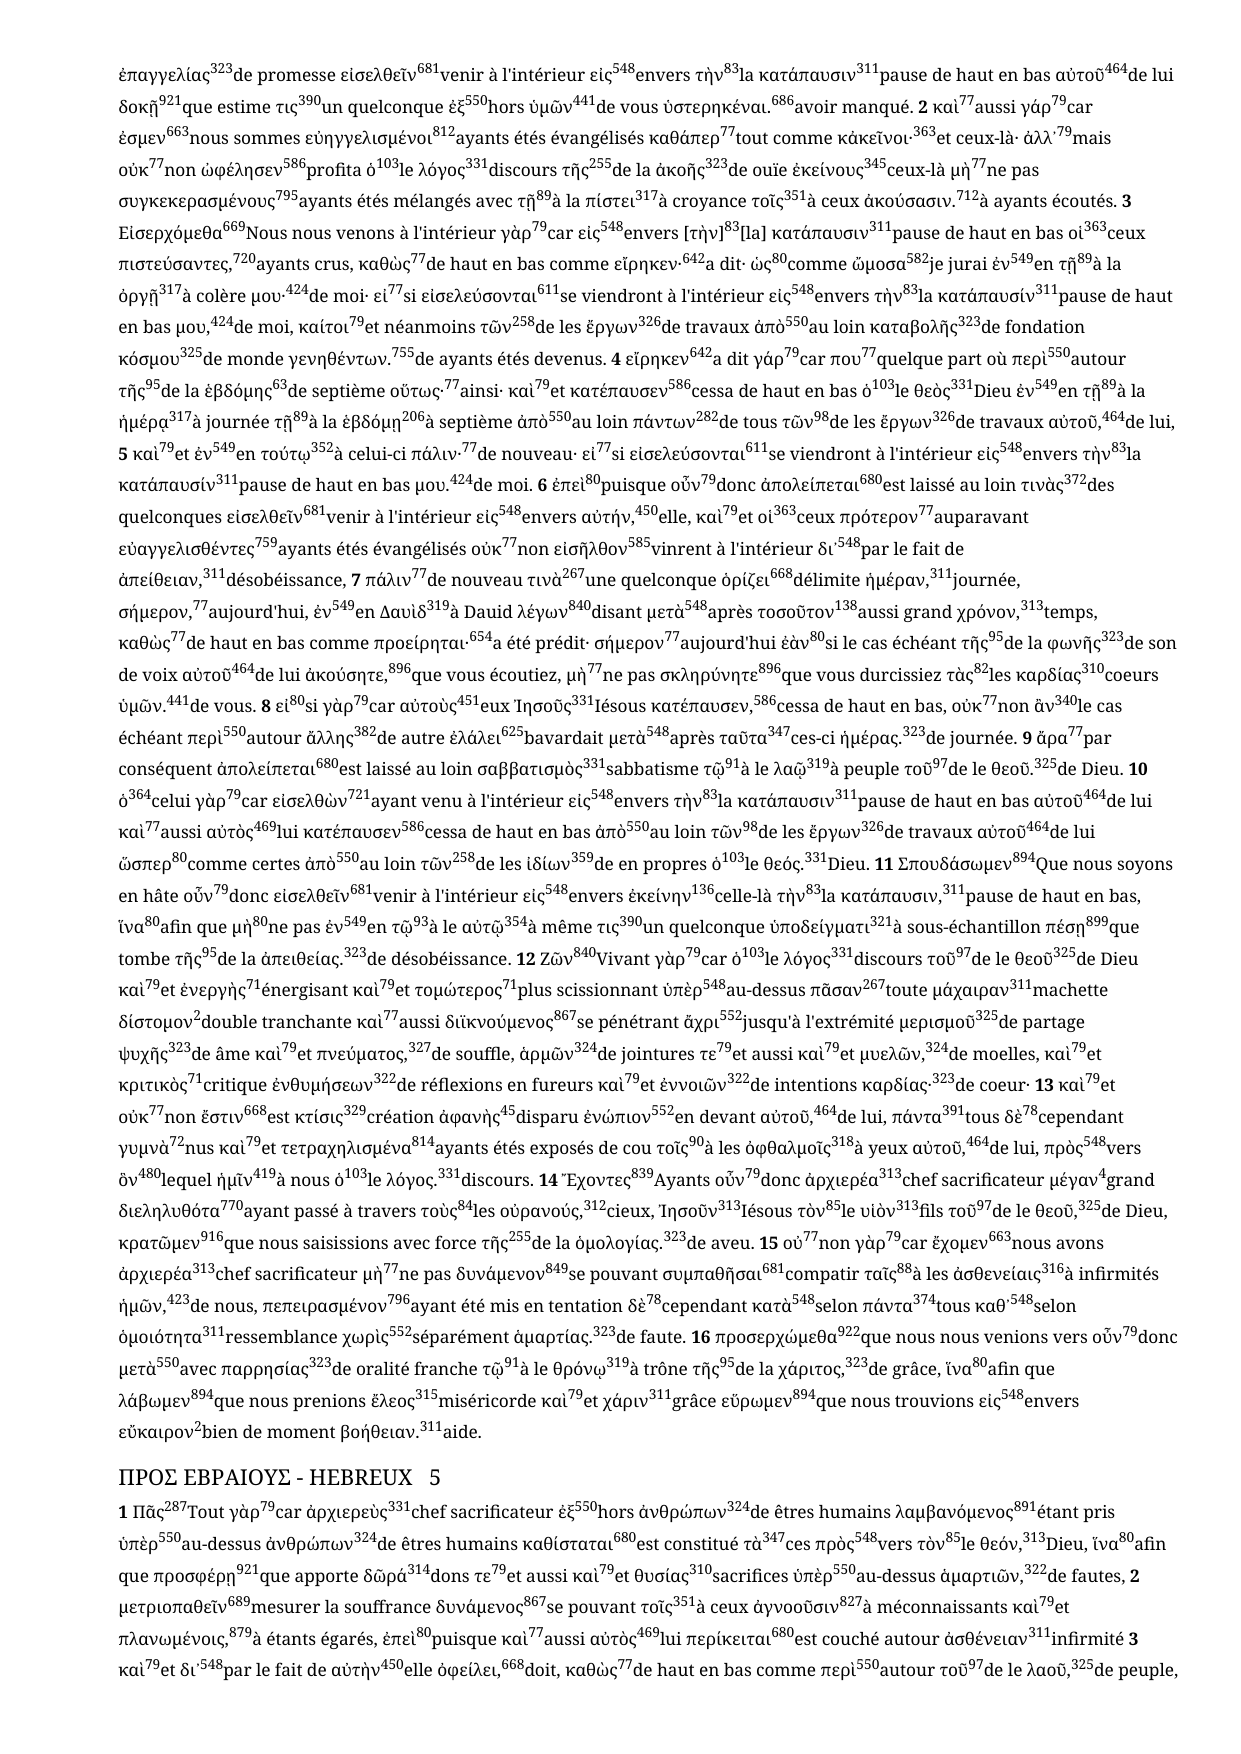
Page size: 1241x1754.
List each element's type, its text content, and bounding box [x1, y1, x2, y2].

text ΠΡΟΣ ΕΒΡΑΙΟΥΣ - HEBREUX 5 [118, 1462, 1181, 1492]
text 1 Πᾶς287Tout γὰρ79car ἀρχιερεὺς331chef sacrificateur ἐξ550hors ἀνθρώπων324de êtres humains λαμβανόμενος891étant pris ὑπὲρ550au-dessus ἀνθρώπων324de êtres humains καθίσταται680est constitué τὰ347ces πρὸς548vers τὸν85le θεόν,313Dieu, ἵνα80afin que προσφέρῃ921que apporte δῶρά314dons τε79et aussi καὶ79et θυσίας310sacrifices ὑπὲρ550au-dessus ἁμαρτιῶν,322de fautes, 2 μετριοπαθεῖν689mesurer la souffrance δυνάμενος867se pouvant τοῖς351à ceux ἀγνοοῦσιν827à méconnaissants καὶ79et πλανωμένοις,879à étants égarés, ἐπεὶ80puisque καὶ77aussi αὐτὸς469lui περίκειται680est couché autour ἀσθένειαν311infirmité 3 καὶ79et δι᾽548par le fait de αὐτὴν450elle ὀφείλει,668doit, καθὼς77de haut en bas comme περὶ550autour τοῦ97de le λαοῦ,325de peuple, οὕτως77ainsi καὶ77aussi περὶ550autour αὐτοῦ537de lui-même προσφέρειν689apporter περὶ550autour ἁμαρτιῶν.322de fautes. 4 καὶ79et οὐχ77non ἑαυτῷ533à lui-même τις390un quelconque λαμβάνει668prend τὴν83la τιμὴν311valeur ἀλλὰ79mais καλούμενος891étant appelé ὑπὸ550sous τοῦ97de le θεοῦ325de Dieu καθώσπερ77tout comme καὶ77aussi Ἀαρών.331Aaron. 5 Οὕτως77Ainsi καὶ77aussi ὁ103le Χριστὸς331Christ οὐχ77non ἑαυτὸν528lui-même ἐδόξασεν586glorifia γενηθῆναι683être devenu ἀρχιερέα313chef sacrificateur ἀλλ᾽79mais ὁ364celui λαλήσας721ayant bavardé πρὸς548vers αὐτόν·452lui· υἱός331fils μου424de moi εἶ666tu es σύ,448toi, ἐγὼ431moi σήμερον77aujourd'hui γεγέννηκά638j'ai engendré σε·437toi· 6 καθὼς77de haut en bas comme καὶ77aussi ἐν549en ἑτέρῳ378à autre-différent λέγει·668dit· σὺ448toi ἱερεὺς331sacrificateur εἰς548envers τὸν85le αἰῶνα313ère κατὰ548selon τὴν83la τάξιν311mise en ordre Μελχισέδεκ,325de Melchisédek, 7 ὃς498lequel ἐν549en ταῖς88à les ἡμέραις316à journées τῆς95de la σαρκὸς323de chair αὐτοῦ464de lui δεήσεις310supplications τε79et aussi καὶ79et ἱκετηρίας310implorations πρὸς548vers τὸν346celui δυνάμενον849se pouvant σῴζειν689sauver αὐτὸν452lui ἐκ550hors θανάτου325de trépas μετὰ550avec κραυγῆς323de cri ἰσχυρᾶς14de tenace καὶ79et δακρύων326de larmes προσενέγκας721ayant apporté καὶ79et εἰσακουσθεὶς760ayant été écouté envers ἀπὸ550au loin τῆς95de la εὐλαβείας,323de précaution, 8 καίπερ79et certes ὢν840étant υἱός,331fils, ἔμαθεν586apprit ἀφ᾽550au loin ὧν493de lesquels ἔπαθεν586souffrit τὴν83la ὑπακοήν,311écoute soumise, 9 καὶ79et τελειωθεὶς760ayant été perfectionné ἐγένετο592se devint πᾶσιν274à tous τοῖς351à ceux ὑπακούουσιν827à écoutants en soumission αὐτῷ458à lui αἴτιος71auteur σωτηρίας323de sauvetage αἰωνίου,14de éternelle, 10 προσαγορευθεὶς760ayant été adressé auprès de l'agora ὑπὸ550sous τοῦ97de le θεοῦ325de Dieu ἀρχιερεὺς331chef sacrificateur κατὰ548selon τὴν83la τάξιν311mise en ordre Μελχισέδεκ.325de Melchisédek. 11 Περὶ550Autour οὗ492de lequel πολὺς390nombreux ἡμῖν419à nous ὁ103le λόγος331discours καὶ79et δυσερμήνευτος47difficile d'interprétation λέγειν,689dire, ἐπεὶ80puisque νωθροὶ46lents γεγόνατε639vous avez devenus ταῖς88à les ἀκοαῖς.316à ouïes. 12 καὶ77aussi γὰρ79car ὀφείλοντες839devants εἶναι689être διδάσκαλοι330enseignants διὰ548par le fait de τὸν85le χρόνον,313temps, πάλιν77de nouveau χρείαν311besoin ἔχετε665vous avez τοῦ360de ce διδάσκειν689enseigner ὑμᾶς436vous τινὰ373un quelconque τὰ86les στοιχεῖα314éléments τῆς95de la ἀρχῆς323de origine τῶν98de les λογίων326de logions τοῦ97de le θεοῦ325de Dieu καὶ79et γεγόνατε639vous avez devenus χρείαν311besoin ἔχοντες839ayants γάλακτος327de lait [καὶ]79[et] οὐ77non στερεᾶς14de solide τροφῆς.323de nourriture. 13 πᾶς287tout γὰρ79car ὁ364celui μετέχων840participant γάλακτος327de lait ἄπειρος71inexpérimenté λόγου325de discours δικαιοσύνης,323de justice, νήπιος47infantile γάρ79car ἐστιν·668est· 14 τελείων64de parfaits δέ78cependant ἐστιν668est ἡ101la στερεὰ20solide τροφή,329nourriture, τῶν491de ceux διὰ548par le fait de τὴν83la ἕξιν311habitude τὰ246les αἰσθητήρια314sens γεγυμνασμένα797ayants étés gymnastiqués ἐχόντων833de ayants πρὸς548vers διάκρισιν311jugement au travers καλοῦ67de beau τε79et aussi καὶ79et κακοῦ.67de malicieux. [118, 1497, 1181, 1682]
text 1 Φοβηθῶμεν906Que nous soyons effrayé οὖν,79donc, μήποτε80de peur que καταλειπομένης883de étante laissée en contrebas ἐπαγγελίας323de promesse εἰσελθεῖν681venir à l'intérieur εἰς548envers τὴν83la κατάπαυσιν311pause de haut en bas αὐτοῦ464de lui δοκῇ921que estime τις390un quelconque ἐξ550hors ὑμῶν441de vous ὑστερηκέναι.686avoir manqué. 2 καὶ77aussi γάρ79car ἐσμεν663nous sommes εὐηγγελισμένοι812ayants étés évangélisés καθάπερ77tout comme κἀκεῖνοι·363et ceux-là· ἀλλ᾽79mais οὐκ77non ὠφέλησεν586profita ὁ103le λόγος331discours τῆς255de la ἀκοῆς323de ouïe ἐκείνους345ceux-là μὴ77ne pas συγκεκερασμένους795ayants étés mélangés avec τῇ89à la πίστει317à croyance τοῖς351à ceux ἀκούσασιν.712à ayants écoutés. 3 Εἰσερχόμεθα669Nous nous venons à l'intérieur γὰρ79car εἰς548envers [τὴν]83[la] κατάπαυσιν311pause de haut en bas οἱ363ceux πιστεύσαντες,720ayants crus, καθὼς77de haut en bas comme εἴρηκεν·642a dit· ὡς80comme ὤμοσα582je jurai ἐν549en τῇ89à la ὀργῇ317à colère μου·424de moi· εἰ77si εἰσελεύσονται611se viendront à l'intérieur εἰς548envers τὴν83la κατάπαυσίν311pause de haut en bas μου,424de moi, καίτοι79et néanmoins τῶν258de les ἔργων326de travaux ἀπὸ550au loin καταβολῆς323de fondation κόσμου325de monde γενηθέντων.755de ayants étés devenus. 4 εἴρηκεν642a dit γάρ79car που77quelque part où περὶ550autour τῆς95de la ἑβδόμης63de septième οὕτως·77ainsi· καὶ79et κατέπαυσεν586cessa de haut en bas ὁ103le θεὸς331Dieu ἐν549en τῇ89à la ἡμέρᾳ317à journée τῇ89à la ἑβδόμῃ206à septième ἀπὸ550au loin πάντων282de tous τῶν98de les ἔργων326de travaux αὐτοῦ,464de lui, 5 καὶ79et ἐν549en τούτῳ352à celui-ci πάλιν·77de nouveau· εἰ77si εἰσελεύσονται611se viendront à l'intérieur εἰς548envers τὴν83la κατάπαυσίν311pause de haut en bas μου.424de moi. 6 ἐπεὶ80puisque οὖν79donc ἀπολείπεται680est laissé au loin τινὰς372des quelconques εἰσελθεῖν681venir à l'intérieur εἰς548envers αὐτήν,450elle, καὶ79et οἱ363ceux πρότερον77auparavant εὐαγγελισθέντες759ayants étés évangélisés οὐκ77non εἰσῆλθον585vinrent à l'intérieur δι᾽548par le fait de ἀπείθειαν,311désobéissance, 7 πάλιν77de nouveau τινὰ267une quelconque ὁρίζει668délimite ἡμέραν,311journée, σήμερον,77aujourd'hui, ἐν549en Δαυὶδ319à Dauid λέγων840disant μετὰ548après τοσοῦτον138aussi grand χρόνον,313temps, καθὼς77de haut en bas comme προείρηται·654a été prédit· σήμερον77aujourd'hui ἐὰν80si le cas échéant τῆς95de la φωνῆς323de son de voix αὐτοῦ464de lui ἀκούσητε,896que vous écoutiez, μὴ77ne pas σκληρύνητε896que vous durcissiez τὰς82les καρδίας310coeurs ὑμῶν.441de vous. 8 εἰ80si γὰρ79car αὐτοὺς451eux Ἰησοῦς331Iésous κατέπαυσεν,586cessa de haut en bas, οὐκ77non ἂν340le cas échéant περὶ550autour ἄλλης382de autre ἐλάλει625bavardait μετὰ548après ταῦτα347ces-ci ἡμέρας.323de journée. 9 ἄρα77par conséquent ἀπολείπεται680est laissé au loin σαββατισμὸς331sabbatisme τῷ91à le λαῷ319à peuple τοῦ97de le θεοῦ.325de Dieu. 10 ὁ364celui γὰρ79car εἰσελθὼν721ayant venu à l'intérieur εἰς548envers τὴν83la κατάπαυσιν311pause de haut en bas αὐτοῦ464de lui καὶ77aussi αὐτὸς469lui κατέπαυσεν586cessa de haut en bas ἀπὸ550au loin τῶν98de les ἔργων326de travaux αὐτοῦ464de lui ὥσπερ80comme certes ἀπὸ550au loin τῶν258de les ἰδίων359de en propres ὁ103le θεός.331Dieu. 11 Σπουδάσωμεν894Que nous soyons en hâte οὖν79donc εἰσελθεῖν681venir à l'intérieur εἰς548envers ἐκείνην136celle-là τὴν83la κατάπαυσιν,311pause de haut en bas, ἵνα80afin que μὴ80ne pas ἐν549en τῷ93à le αὐτῷ354à même τις390un quelconque ὑποδείγματι321à sous-échantillon πέσῃ899que tombe τῆς95de la ἀπειθείας.323de désobéissance. 12 Ζῶν840Vivant γὰρ79car ὁ103le λόγος331discours τοῦ97de le θεοῦ325de Dieu καὶ79et ἐνεργὴς71énergisant καὶ79et τομώτερος71plus scissionnant ὑπὲρ548au-dessus πᾶσαν267toute μάχαιραν311machette δίστομον2double tranchante καὶ77aussi διϊκνούμενος867se pénétrant ἄχρι552jusqu'à l'extrémité μερισμοῦ325de partage ψυχῆς323de âme καὶ79et πνεύματος,327de souffle, ἁρμῶν324de jointures τε79et aussi καὶ79et μυελῶν,324de moelles, καὶ79et κριτικὸς71critique ἐνθυμήσεων322de réflexions en fureurs καὶ79et ἐννοιῶν322de intentions καρδίας·323de coeur· 13 καὶ79et οὐκ77non ἔστιν668est κτίσις329création ἀφανὴς45disparu ἐνώπιον552en devant αὐτοῦ,464de lui, πάντα391tous δὲ78cependant γυμνὰ72nus καὶ79et τετραχηλισμένα814ayants étés exposés de cou τοῖς90à les ὀφθαλμοῖς318à yeux αὐτοῦ,464de lui, πρὸς548vers ὃν480lequel ἡμῖν419à nous ὁ103le λόγος.331discours. 14 Ἔχοντες839Ayants οὖν79donc ἀρχιερέα313chef sacrificateur μέγαν4grand διεληλυθότα770ayant passé à travers τοὺς84les οὐρανούς,312cieux, Ἰησοῦν313Iésous τὸν85le υἱὸν313fils τοῦ97de le θεοῦ,325de Dieu, κρατῶμεν916que nous saisissions avec force τῆς255de la ὁμολογίας.323de aveu. 15 οὐ77non γὰρ79car ἔχομεν663nous avons ἀρχιερέα313chef sacrificateur μὴ77ne pas δυνάμενον849se pouvant συμπαθῆσαι681compatir ταῖς88à les ἀσθενείαις316à infirmités ἡμῶν,423de nous, πεπειρασμένον796ayant été mis en tentation δὲ78cependant κατὰ548selon πάντα374tous καθ᾽548selon ὁμοιότητα311ressemblance χωρὶς552séparément ἁμαρτίας.323de faute. 16 προσερχώμεθα922que nous nous venions vers οὖν79donc μετὰ550avec παρρησίας323de oralité franche τῷ91à le θρόνῳ319à trône τῆς95de la χάριτος,323de grâce, ἵνα80afin que λάβωμεν894que nous prenions ἔλεος315miséricorde καὶ79et χάριν311grâce εὕρωμεν894que nous trouvions εἰς548envers εὔκαιρον2bien de moment βοήθειαν.311aide. [118, 59, 1181, 1444]
